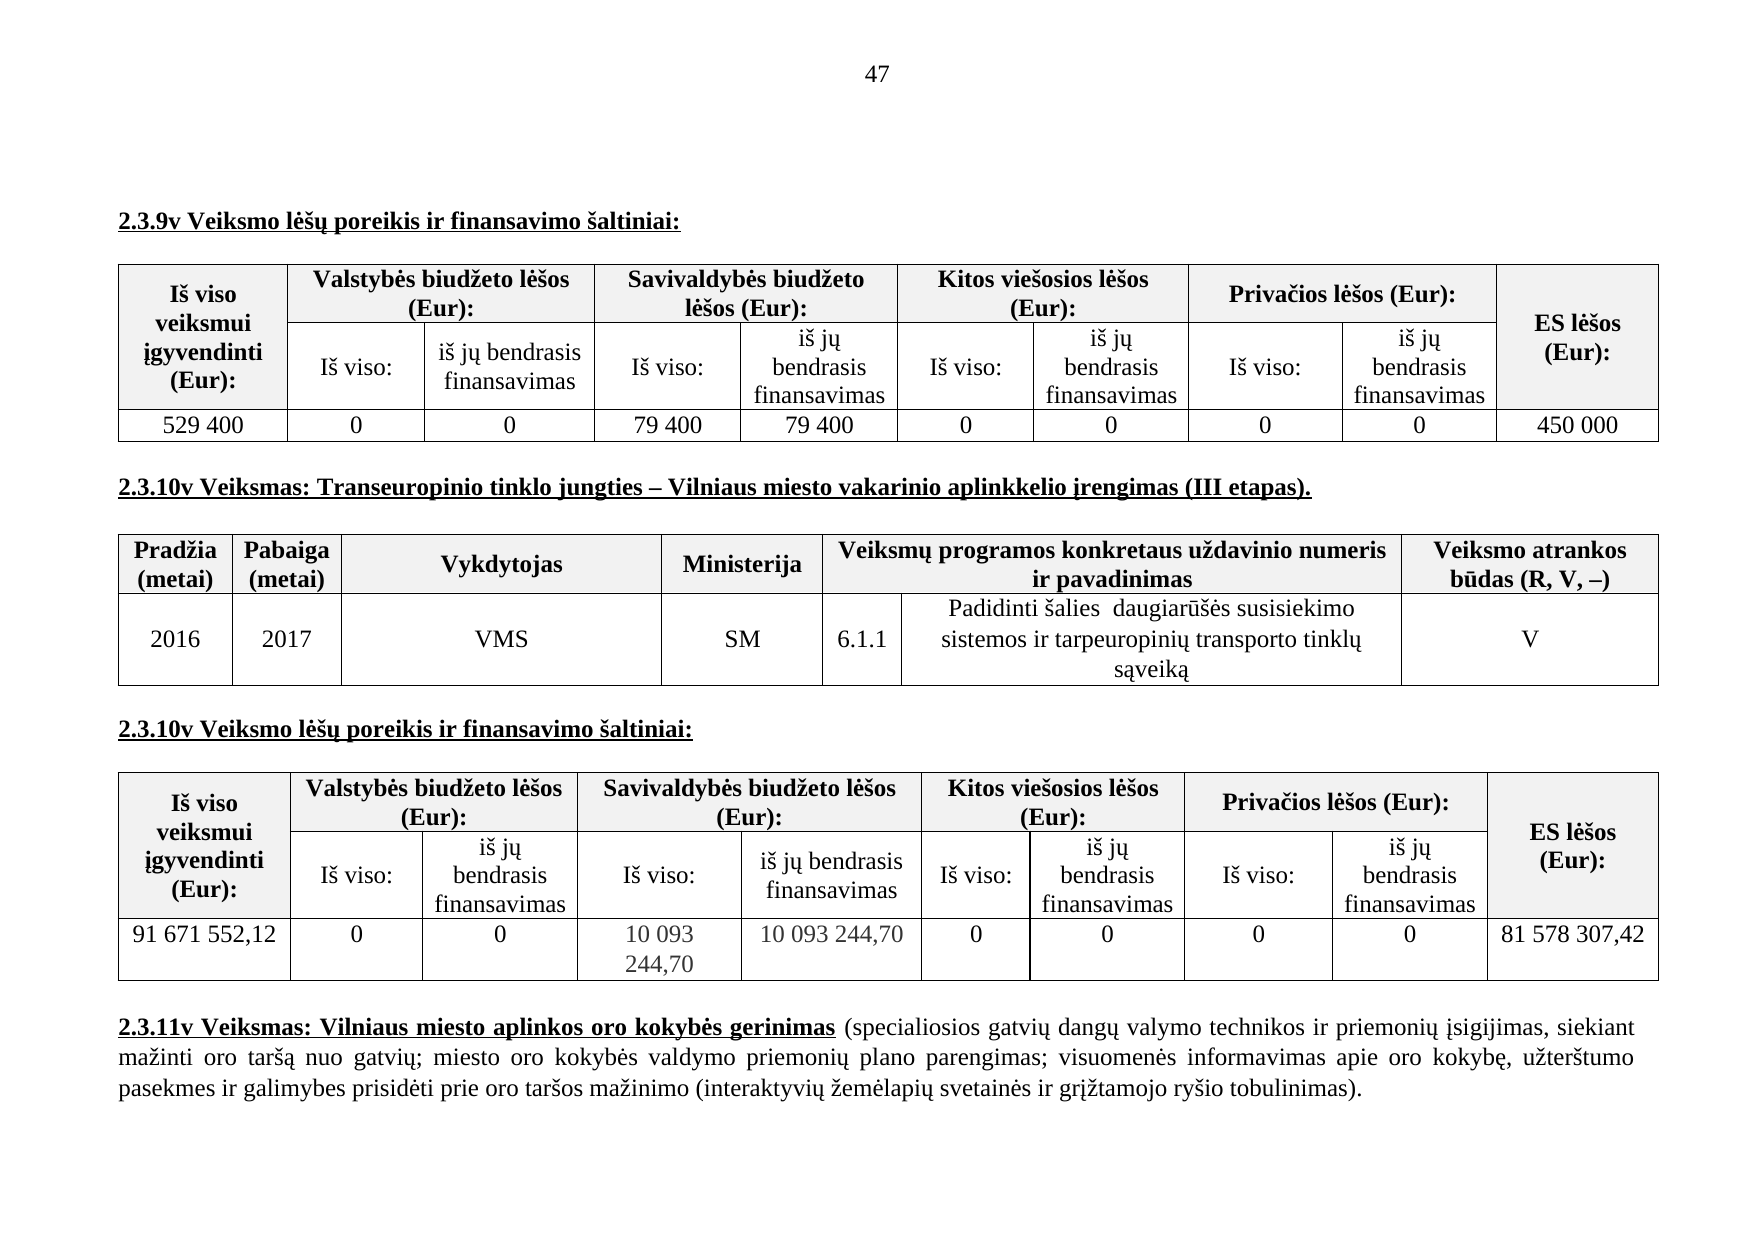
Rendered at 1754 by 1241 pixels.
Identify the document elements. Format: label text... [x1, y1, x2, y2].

table_header Privačios lėšos (Eur): [1185, 773, 1487, 831]
table_cell Iš viso: [291, 832, 422, 918]
table_header Veiksmo atrankos būdas (R, V, –) [1402, 535, 1658, 592]
table_header Iš viso veiksmui įgyvendinti (Eur): [119, 265, 287, 409]
table_cell 0 [1189, 410, 1342, 441]
table_cell Iš viso: [288, 323, 424, 409]
table_header Ministerija [662, 535, 822, 592]
table_cell 6.1.1 [823, 594, 901, 685]
text 2.3.11v Veiksmas: Vilniaus miesto aplinkos oro kokybės gerinimas (specialiosios gatvių dangų valymo technikos ir priemonių įsigijimas, siekiant mažinti oro taršą nuo gatvių; miesto oro kokybės valdymo priemonių plano parengimas; visuomenės informavimas apie oro kokybę, užterštumo pasekmes ir galimybes prisidėti prie oro taršos mažinimo (interaktyvių žemėlapių svetainės ir grįžtamojo ryšio tobulinimas). [118, 1012, 1636, 1102]
table_header Pradžia (metai) [119, 535, 232, 592]
table_cell V [1402, 594, 1658, 685]
table_cell 91 671 552,12 [119, 919, 290, 980]
table_cell Iš viso: [578, 832, 741, 918]
table_header Pabaiga (metai) [233, 535, 341, 592]
table_header ES lėšos (Eur): [1497, 265, 1658, 409]
table_cell 0 [1034, 410, 1188, 441]
table_cell 10 093 244,70 [578, 919, 741, 980]
table_cell iš jų bendrasis finansavimas [425, 323, 594, 409]
table_cell Iš viso: [1185, 832, 1332, 918]
table_cell Iš viso: [595, 323, 740, 409]
table_cell iš jų bendrasis finansavimas [1031, 832, 1184, 918]
table_header Veiksmų programos konkretaus uždavinio numeris ir pavadinimas [823, 535, 1401, 592]
table_header Kitos viešosios lėšos (Eur): [898, 265, 1188, 322]
table_cell iš jų bendrasis finansavimas [741, 323, 897, 409]
table_header Vykdytojas [342, 535, 661, 592]
text 2.3.9v Veiksmo lėšų poreikis ir finansavimo šaltiniai: [118, 206, 1636, 235]
table_cell 0 [425, 410, 594, 441]
table_cell 0 [922, 919, 1029, 980]
table_cell 0 [291, 919, 422, 980]
table_cell 79 400 [595, 410, 740, 441]
table_header Iš viso veiksmui įgyvendinti (Eur): [119, 773, 290, 918]
table_cell iš jų bendrasis finansavimas [1333, 832, 1487, 918]
table_cell iš jų bendrasis finansavimas [742, 832, 921, 918]
table_cell 0 [1333, 919, 1487, 980]
table_cell 450 000 [1497, 410, 1658, 441]
table_cell Iš viso: [898, 323, 1033, 409]
table_cell 79 400 [741, 410, 897, 441]
table_header Valstybės biudžeto lėšos (Eur): [288, 265, 594, 322]
table_cell 2016 [119, 594, 232, 685]
table_cell 81 578 307,42 [1488, 919, 1658, 980]
table_cell 0 [898, 410, 1033, 441]
table_header Valstybės biudžeto lėšos (Eur): [291, 773, 577, 831]
table_cell Padidinti šalies daugiarūšės susisiekimo sistemos ir tarpeuropinių transporto tinklų sąveiką [902, 594, 1401, 685]
table_cell iš jų bendrasis finansavimas [423, 832, 577, 918]
table_cell iš jų bendrasis finansavimas [1034, 323, 1188, 409]
table_header Kitos viešosios lėšos (Eur): [922, 773, 1184, 831]
table_cell Iš viso: [1189, 323, 1342, 409]
table_cell 0 [288, 410, 424, 441]
table_cell 529 400 [119, 410, 287, 441]
table_cell SM [662, 594, 822, 685]
table_header ES lėšos (Eur): [1488, 773, 1658, 918]
text 2.3.10v Veiksmo lėšų poreikis ir finansavimo šaltiniai: [118, 714, 1636, 743]
table_cell 0 [1031, 919, 1184, 980]
table_cell 10 093 244,70 [742, 919, 921, 980]
table_header Privačios lėšos (Eur): [1189, 265, 1496, 322]
table_header Savivaldybės biudžeto lėšos (Eur): [578, 773, 921, 831]
table_cell iš jų bendrasis finansavimas [1343, 323, 1496, 409]
table_cell 0 [423, 919, 577, 980]
table_cell VMS [342, 594, 661, 685]
table_cell Iš viso: [922, 832, 1029, 918]
table_cell 0 [1343, 410, 1496, 441]
table_cell 0 [1185, 919, 1332, 980]
table_header Savivaldybės biudžeto lėšos (Eur): [595, 265, 897, 322]
table_cell 2017 [233, 594, 341, 685]
text 2.3.10v Veiksmas: Transeuropinio tinklo jungties – Vilniaus miesto vakarinio aplinkkelio įrengimas (III etapas). [118, 472, 1636, 501]
